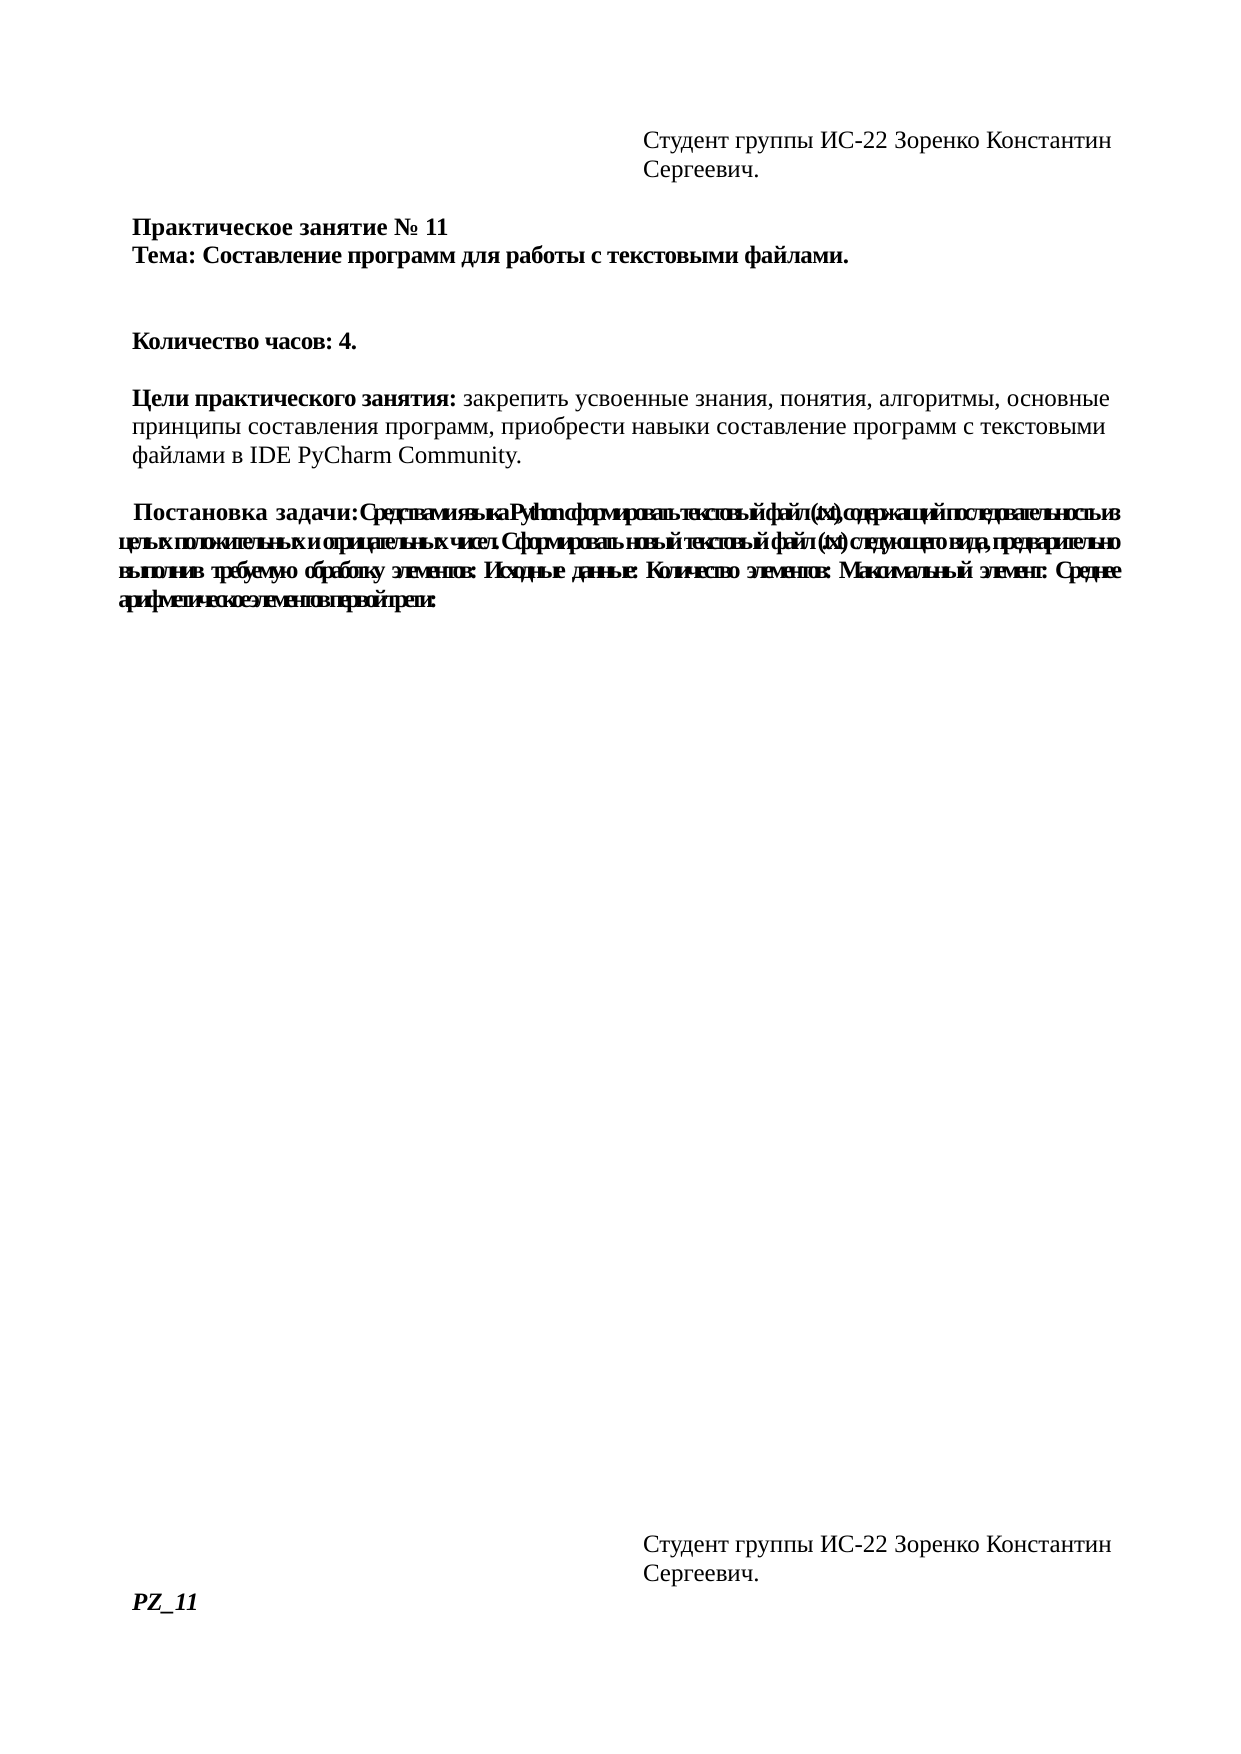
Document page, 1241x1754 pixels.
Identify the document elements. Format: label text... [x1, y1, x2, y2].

text Цели практического занятия: закрепить усвоенные знания, понятия, алгоритмы, основные принципы составления программ, приобрести навыки составление программ с текстовыми файлами в IDE PyCharm Community. [132, 383, 1122, 469]
subtitle Практическое занятие № 11 [132, 212, 1122, 241]
text Количество часов: 4. [132, 326, 1122, 355]
text Постановка задачи:Средствами языка Python сформировать текстовый файл (.txt), содержащий последовательность из целых положительных и отрицательных чисел. Сформировать новый текстовый файл (.txt) следующего вида, предварительно выполнив требуемую обработку элементов: Исходные данные: Количество элементов: Максимальный элемент: Среднее арифметическое элементов первой трети: [118, 497, 1122, 612]
text Студент группы ИС-22 Зоренко Константин Сергеевич. [643, 1529, 1122, 1587]
text Тема: Составление программ для работы с текстовыми файлами. [132, 241, 1122, 269]
text PZ_11 [132, 1587, 1122, 1616]
text Студент группы ИС-22 Зоренко Константин Сергеевич. [643, 125, 1122, 183]
